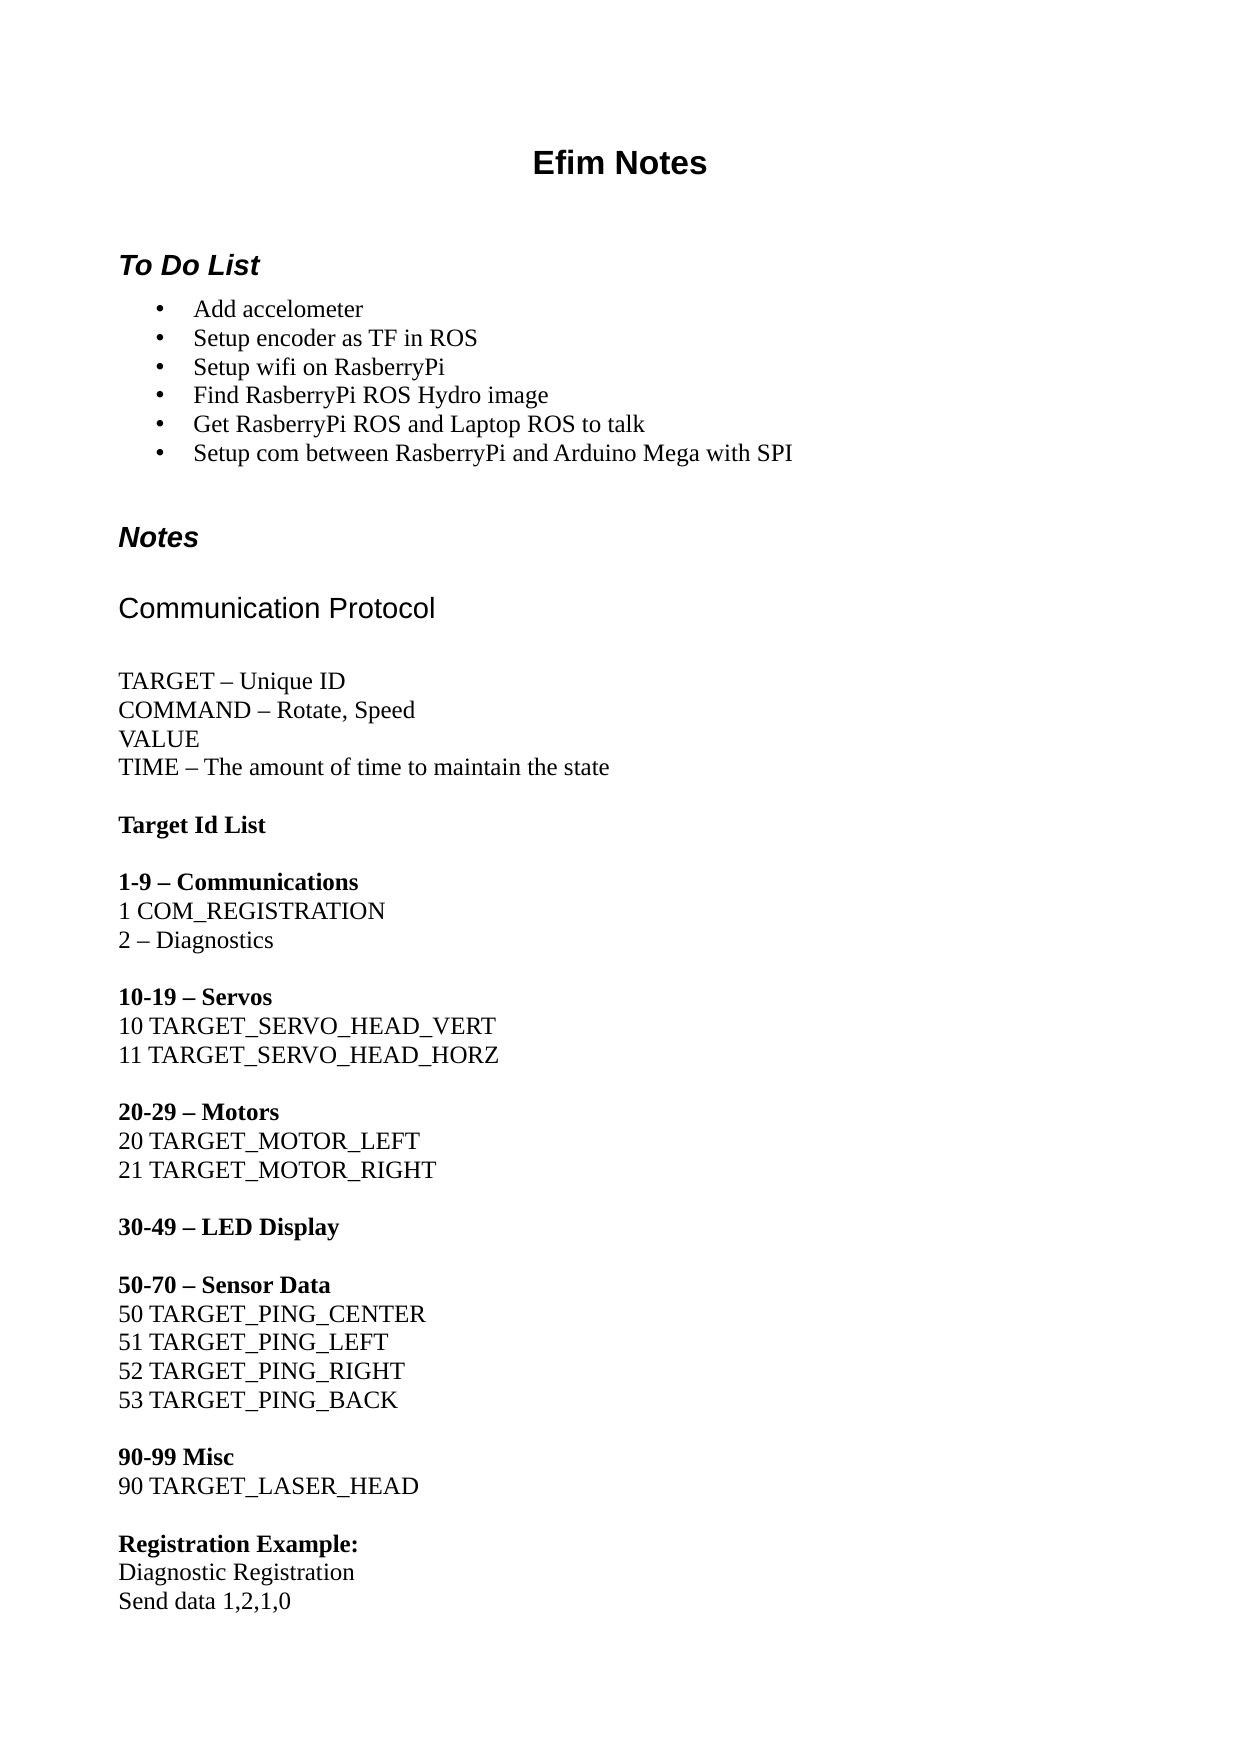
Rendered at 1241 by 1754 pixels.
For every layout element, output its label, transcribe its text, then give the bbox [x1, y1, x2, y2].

text VALUE [118, 724, 1122, 752]
text 50 TARGET_PING_CENTER [118, 1299, 1122, 1327]
text 53 TARGET_PING_BACK [118, 1385, 1122, 1414]
subtitle Communication Protocol [118, 591, 1122, 625]
text 2 – Diagnostics [118, 925, 1122, 954]
text 90-99 Misc [118, 1442, 1122, 1471]
text COMMAND – Rotate, Speed [118, 695, 1122, 724]
list Setup encoder as TF in ROS [156, 323, 1122, 352]
text 20-29 – Motors [118, 1097, 1122, 1126]
text 1-9 – Communications [118, 867, 1122, 896]
text Send data 1,2,1,0 [118, 1586, 1122, 1615]
text TIME – The amount of time to maintain the state [118, 752, 1122, 781]
list Setup com between RasberryPi and Arduino Mega with SPI [156, 438, 1122, 467]
text 20 TARGET_MOTOR_LEFT [118, 1126, 1122, 1155]
text 1 COM_REGISTRATION [118, 896, 1122, 925]
text 50-70 – Sensor Data [118, 1270, 1122, 1299]
list Add accelometer [156, 294, 1122, 323]
text 10 TARGET_SERVO_HEAD_VERT [118, 1011, 1122, 1040]
list Setup wifi on RasberryPi [156, 352, 1122, 380]
subtitle Notes [118, 520, 1122, 554]
text Diagnostic Registration [118, 1557, 1122, 1586]
subtitle To Do List [118, 248, 1122, 282]
list Get RasberryPi ROS and Laptop ROS to talk [156, 409, 1122, 438]
list Find RasberryPi ROS Hydro image [156, 380, 1122, 409]
text 11 TARGET_SERVO_HEAD_HORZ [118, 1040, 1122, 1069]
text 52 TARGET_PING_RIGHT [118, 1356, 1122, 1385]
text Target Id List [118, 810, 1122, 839]
text 30-49 – LED Display [118, 1212, 1122, 1241]
subtitle Efim Notes [118, 143, 1122, 182]
text 90 TARGET_LASER_HEAD [118, 1471, 1122, 1500]
text 10-19 – Servos [118, 982, 1122, 1011]
text Registration Example: [118, 1529, 1122, 1557]
text 51 TARGET_PING_LEFT [118, 1327, 1122, 1356]
text TARGET – Unique ID [118, 666, 1122, 695]
text 21 TARGET_MOTOR_RIGHT [118, 1155, 1122, 1184]
